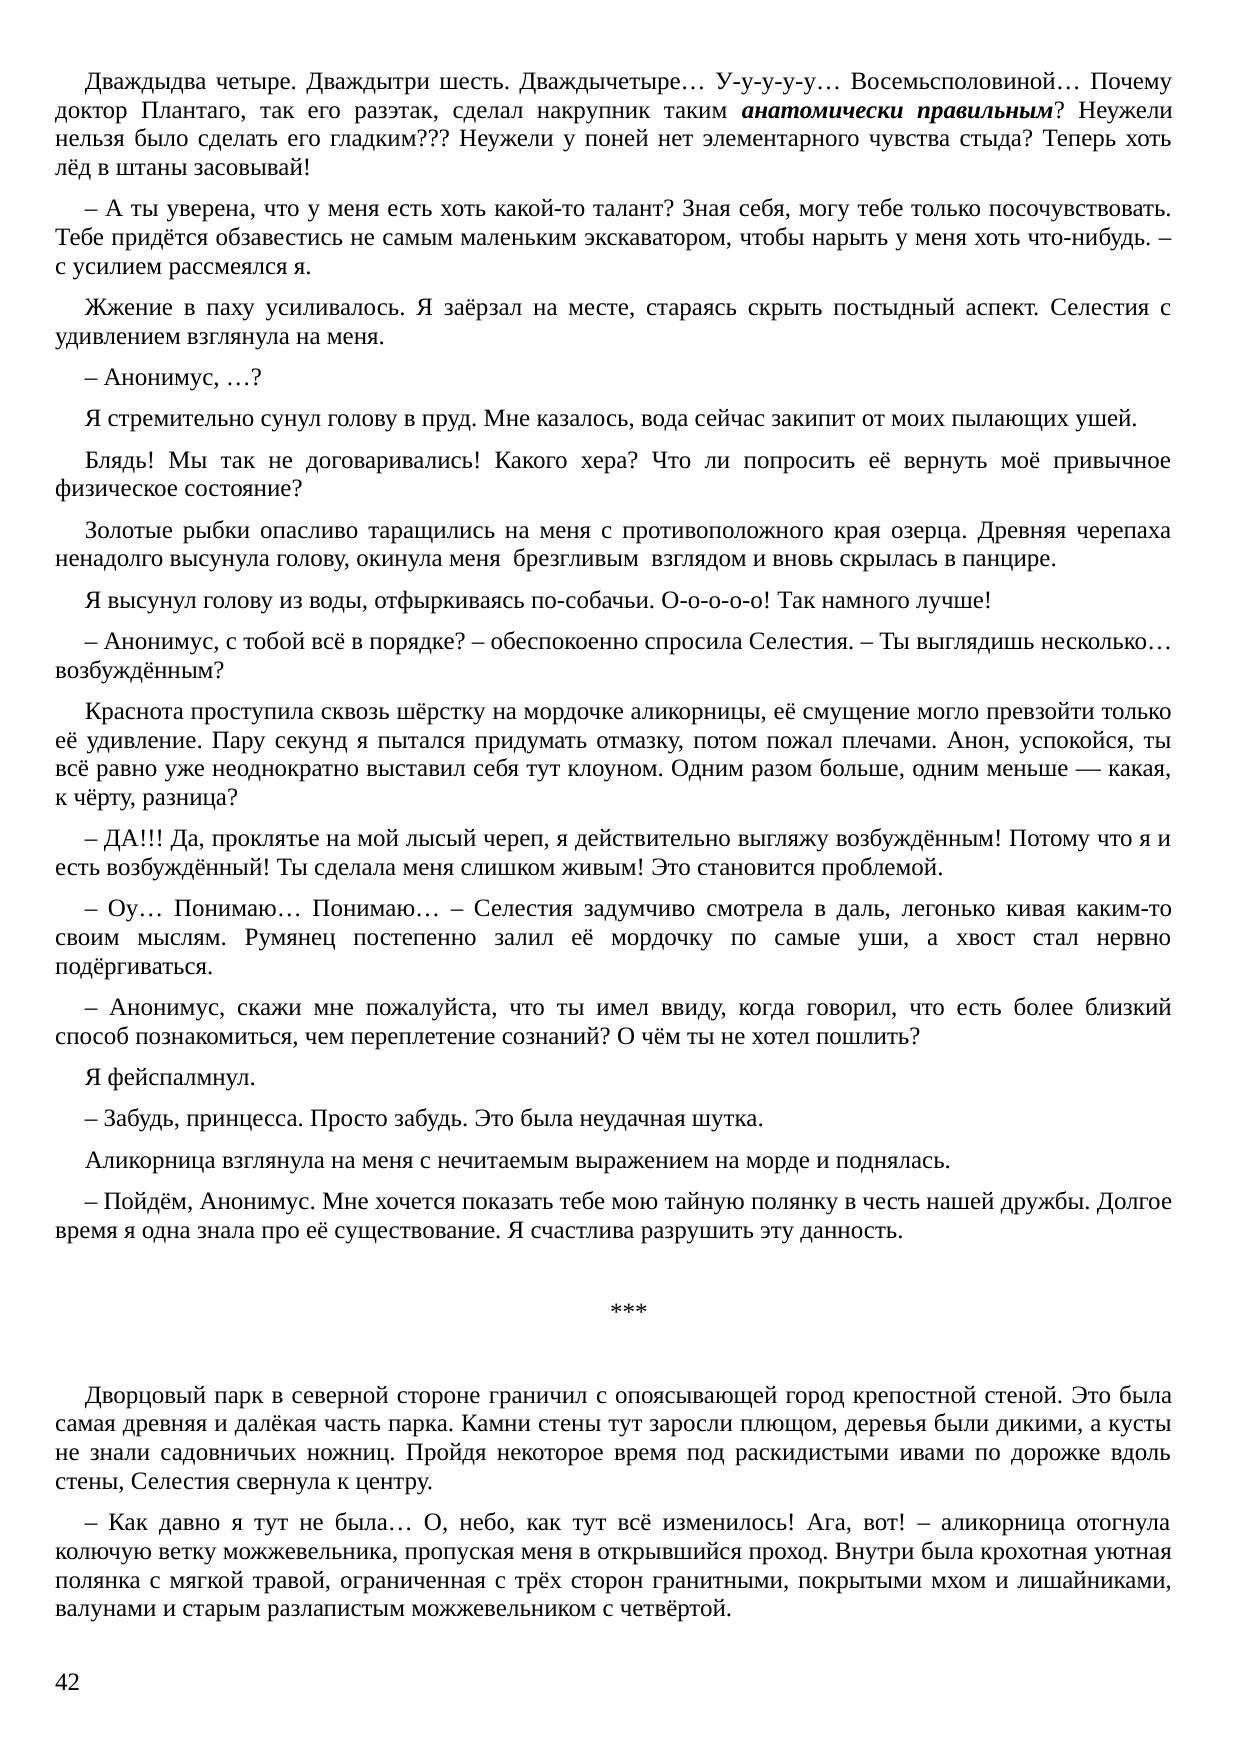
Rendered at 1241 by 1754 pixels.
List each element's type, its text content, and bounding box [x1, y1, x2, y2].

text – Анонимус, с тобой всё в порядке? – обеспокоенно спросила Селестия. – Ты выглядишь несколько… возбуждённым? [55, 626, 1173, 683]
text *** [55, 1297, 1173, 1326]
text – Анонимус, скажи мне пожалуйста, что ты имел ввиду, когда говорил, что есть более близкий способ познакомиться, чем переплетение сознаний? О чём ты не хотел пошлить? [55, 992, 1173, 1050]
text – Пойдём, Анонимус. Мне хочется показать тебе мою тайную полянку в честь нашей дружбы. Долгое время я одна знала про её существование. Я счастлива разрушить эту данность. [55, 1186, 1173, 1243]
text Дваждыдва четыре. Дваждытри шесть. Дваждычетыре… У-у-у-у-у… Восемьсполовиной… Почему доктор Плантаго, так его разэтак, сделал накрупник таким анатомически правильным? Неужели нельзя было сделать его гладким??? Неужели у поней нет элементарного чувства стыда? Теперь хоть лёд в штаны засовывай! [55, 66, 1173, 181]
text – Анонимус, …? [55, 362, 1173, 391]
text – Забудь, принцесса. Просто забудь. Это была неудачная шутка. [55, 1103, 1173, 1132]
text Жжение в паху усиливалось. Я заёрзал на месте, стараясь скрыть постыдный аспект. Селестия с удивлением взглянула на меня. [55, 292, 1173, 350]
text Я стремительно сунул голову в пруд. Мне казалось, вода сейчас закипит от моих пылающих ушей. [55, 403, 1173, 432]
text Золотые рыбки опасливо таращились на меня с противоположного края озерца. Древняя черепаха ненадолго высунула голову, окинула меня брезгливым взглядом и вновь скрылась в панцире. [55, 515, 1173, 572]
text Дворцовый парк в северной стороне граничил с опоясывающей город крепостной стеной. Это была самая древняя и далёкая часть парка. Камни стены тут заросли плющом, деревья были дикими, а кусты не знали садовничьих ножниц. Пройдя некоторое время под раскидистыми ивами по дорожке вдоль стены, Селестия свернула к центру. [55, 1380, 1173, 1495]
text Я фейспалмнул. [55, 1062, 1173, 1091]
text – Оу… Понимаю… Понимаю… – Селестия задумчиво смотрела в даль, легонько кивая каким-то своим мыслям. Румянец постепенно залил её мордочку по самые уши, а хвост стал нервно подёргиваться. [55, 893, 1173, 980]
text Блядь! Мы так не договаривались! Какого хера? Что ли попросить её вернуть моё привычное физическое состояние? [55, 445, 1173, 502]
text – А ты уверена, что у меня есть хоть какой-то талант? Зная себя, могу тебе только посочувствовать. Тебе придётся обзавестись не самым маленьким экскаватором, чтобы нарыть у меня хоть что-нибудь. – с усилием рассмеялся я. [55, 193, 1173, 280]
text Аликорница взглянула на меня с нечитаемым выражением на морде и поднялась. [55, 1145, 1173, 1173]
text Краснота проступила сквозь шёрстку на мордочке аликорницы, её смущение могло превзойти только её удивление. Пару секунд я пытался придумать отмазку, потом пожал плечами. Анон, успокойся, ты всё равно уже неоднократно выставил себя тут клоуном. Одним разом больше, одним меньше — какая, к чёрту, разница? [55, 696, 1173, 811]
text – Как давно я тут не была… О, небо, как тут всё изменилось! Ага, вот! – аликорница отогнула колючую ветку можжевельника, пропуская меня в открывшийся проход. Внутри была крохотная уютная полянка с мягкой травой, ограниченная с трёх сторон гранитными, покрытыми мхом и лишайниками, валунами и старым разлапистым можжевельником с четвёртой. [55, 1507, 1173, 1622]
text Я высунул голову из воды, отфыркиваясь по-собачьи. О-о-о-о-о! Так намного лучше! [55, 585, 1173, 613]
text – ДА!!! Да, проклятье на мой лысый череп, я действительно выгляжу возбуждённым! Потому что я и есть возбуждённый! Ты сделала меня слишком живым! Это становится проблемой. [55, 823, 1173, 881]
